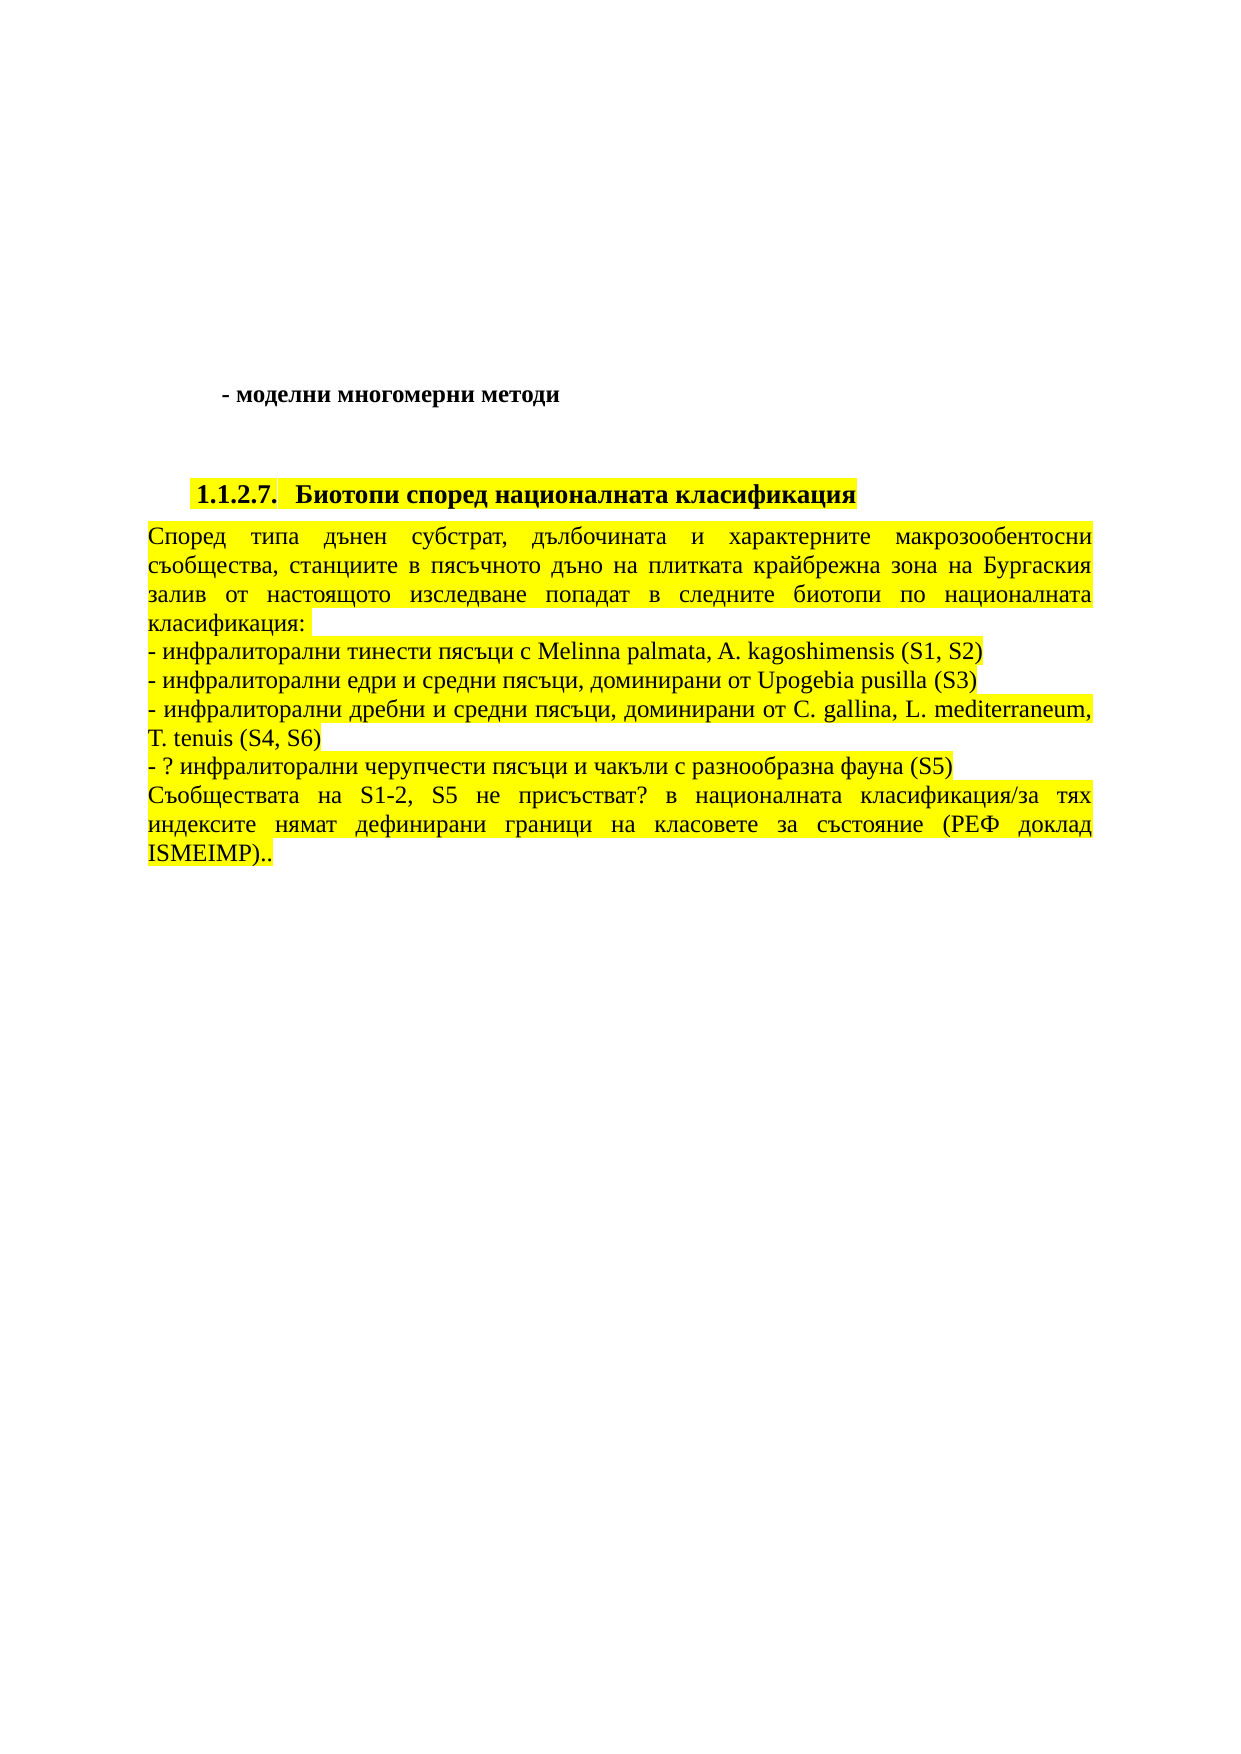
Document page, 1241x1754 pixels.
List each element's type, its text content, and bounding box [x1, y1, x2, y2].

subtitle Биотопи според националната класификация [266, 478, 1093, 509]
text - моделни многомерни методи [148, 379, 1093, 408]
text - ? инфралиторални черупчести пясъци и чакъли с разнообразна фауна (S5) [148, 751, 1093, 780]
text - инфралиторални тинести пясъци с Melinna palmata, A. kagoshimensis (S1, S2) [148, 636, 1093, 665]
text - инфралиторални дребни и средни пясъци, доминирани от C. gallina, L. mediterraneum, T. tenuis (S4, S6) [148, 694, 1093, 751]
text Съобществата на S1-2, S5 не присъстват? в националната класификация/за тях индексите нямат дефинирани граници на класовете за състояние (РЕФ доклад ISMEIMP).. [148, 780, 1093, 866]
text Според типа дънен субстрат, дълбочината и характерните макрозообентосни съобщества, станциите в пясъчното дъно на плитката крайбрежна зона на Бургаския залив от настоящото изследване попадат в следните биотопи по националната класификация: [148, 521, 1093, 636]
text - инфралиторални едри и средни пясъци, доминирани от Upogebia pusilla (S3) [148, 665, 1093, 694]
